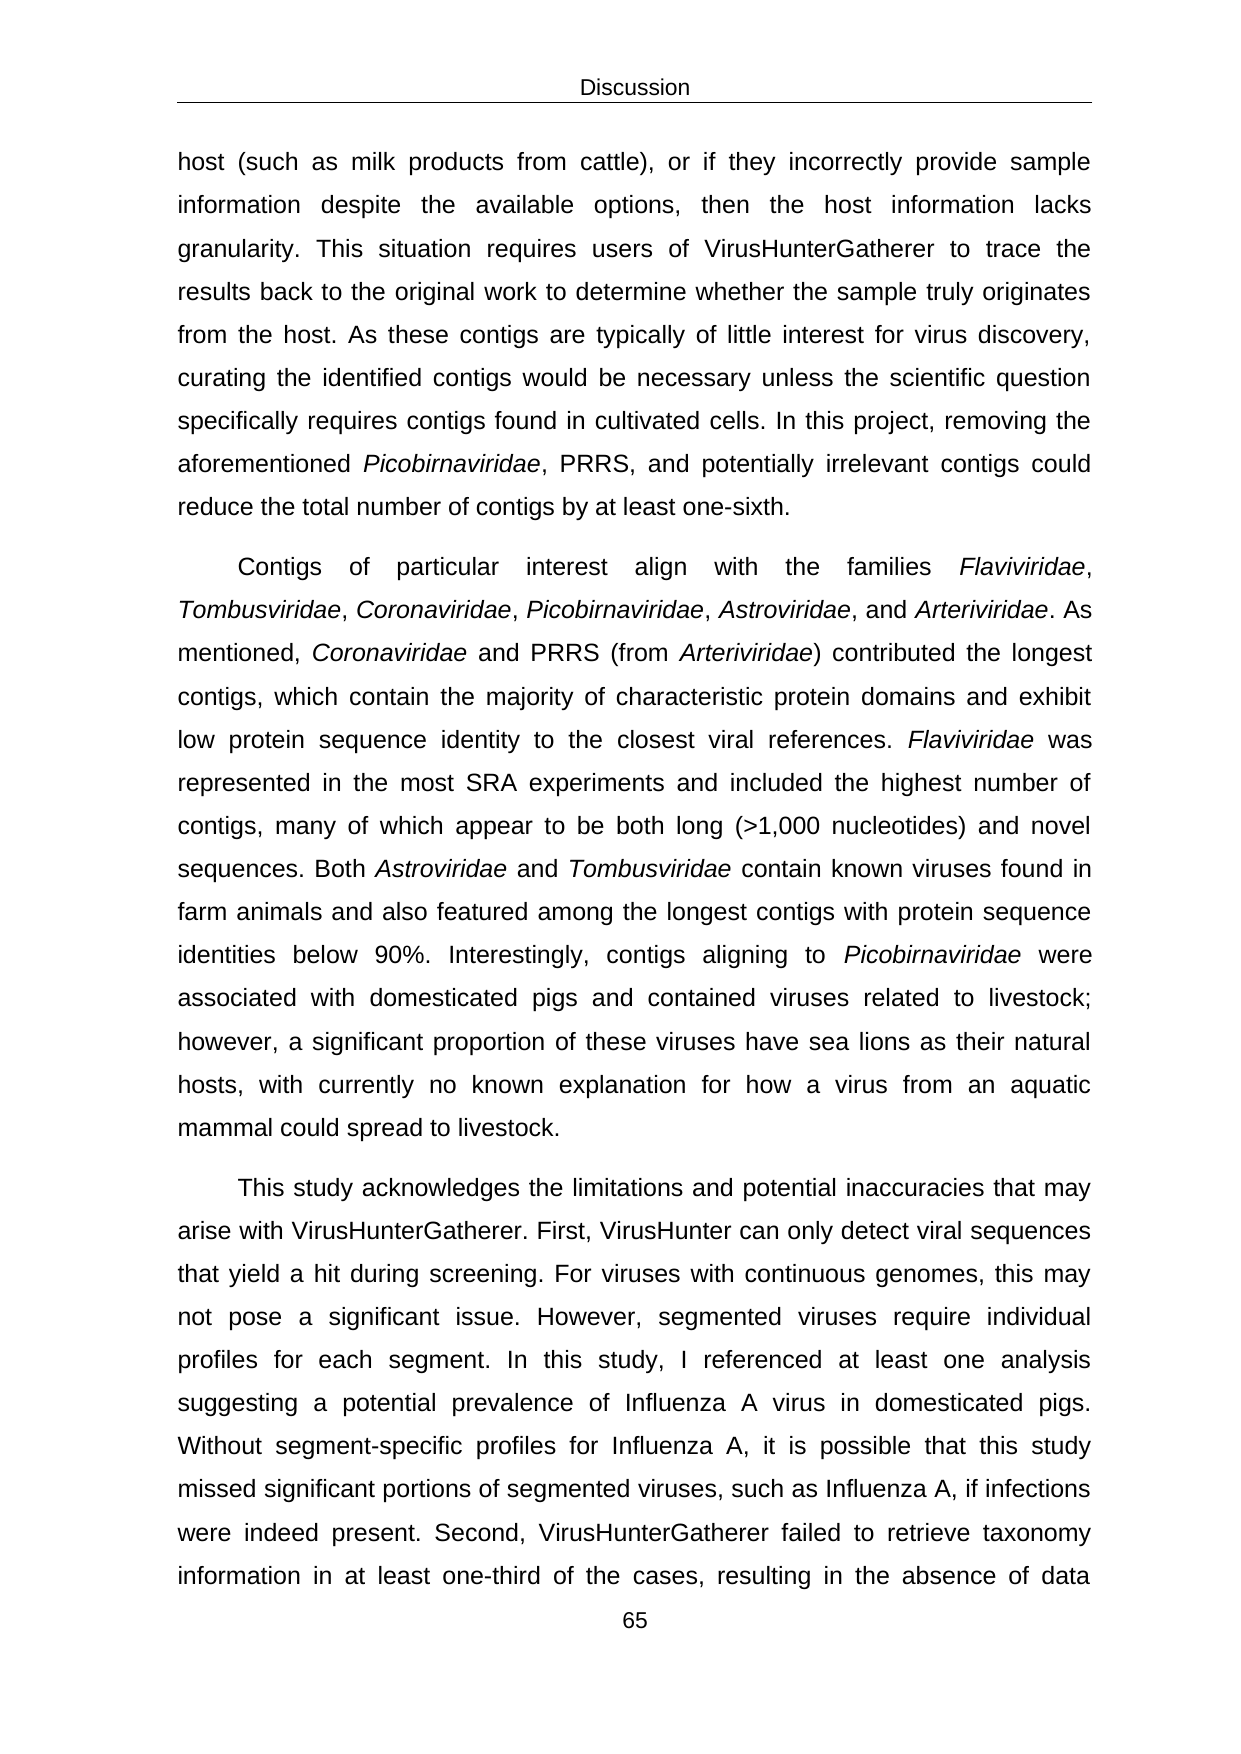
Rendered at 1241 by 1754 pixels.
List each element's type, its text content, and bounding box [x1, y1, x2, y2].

text Contigs of particular interest align with the families Flaviviridae, Tombusviridae, Coronaviridae, Picobirnaviridae, Astroviridae, and Arteriviridae. As mentioned, Coronaviridae and PRRS (from Arteriviridae) contributed the longest contigs, which contain the majority of characteristic protein domains and exhibit low protein sequence identity to the closest viral references. Flaviviridae was represented in the most SRA experiments and included the highest number of contigs, many of which appear to be both long (>1,000 nucleotides) and novel sequences. Both Astroviridae and Tombusviridae contain known viruses found in farm animals and also featured among the longest contigs with protein sequence identities below 90%. Interestingly, contigs aligning to Picobirnaviridae were associated with domesticated pigs and contained viruses related to livestock; however, a significant proportion of these viruses have sea lions as their natural hosts, with currently no known explanation for how a virus from an aquatic mammal could spread to livestock. [177, 552, 1092, 1142]
text This study acknowledges the limitations and potential inaccuracies that may arise with VirusHunterGatherer. First, VirusHunter can only detect viral sequences that yield a hit during screening. For viruses with continuous genomes, this may not pose a significant issue. However, segmented viruses require individual profiles for each segment. In this study, I referenced at least one analysis suggesting a potential prevalence of Influenza A virus in domesticated pigs. Without segment-specific profiles for Influenza A, it is possible that this study missed significant portions of segmented viruses, such as Influenza A, if infections were indeed present. Second, VirusHunterGatherer failed to retrieve taxonomy information in at least one-third of the cases, resulting in the absence of data [177, 1173, 1092, 1589]
text host (such as milk products from cattle), or if they incorrectly provide sample information despite the available options, then the host information lacks granularity. This situation requires users of VirusHunterGatherer to trace the results back to the original work to determine whether the sample truly originates from the host. As these contigs are typically of little interest for virus discovery, curating the identified contigs would be necessary unless the scientific question specifically requires contigs found in cultivated cells. In this project, removing the aforementioned Picobirnaviridae, PRRS, and potentially irrelevant contigs could reduce the total number of contigs by at least one-sixth. [177, 147, 1092, 521]
